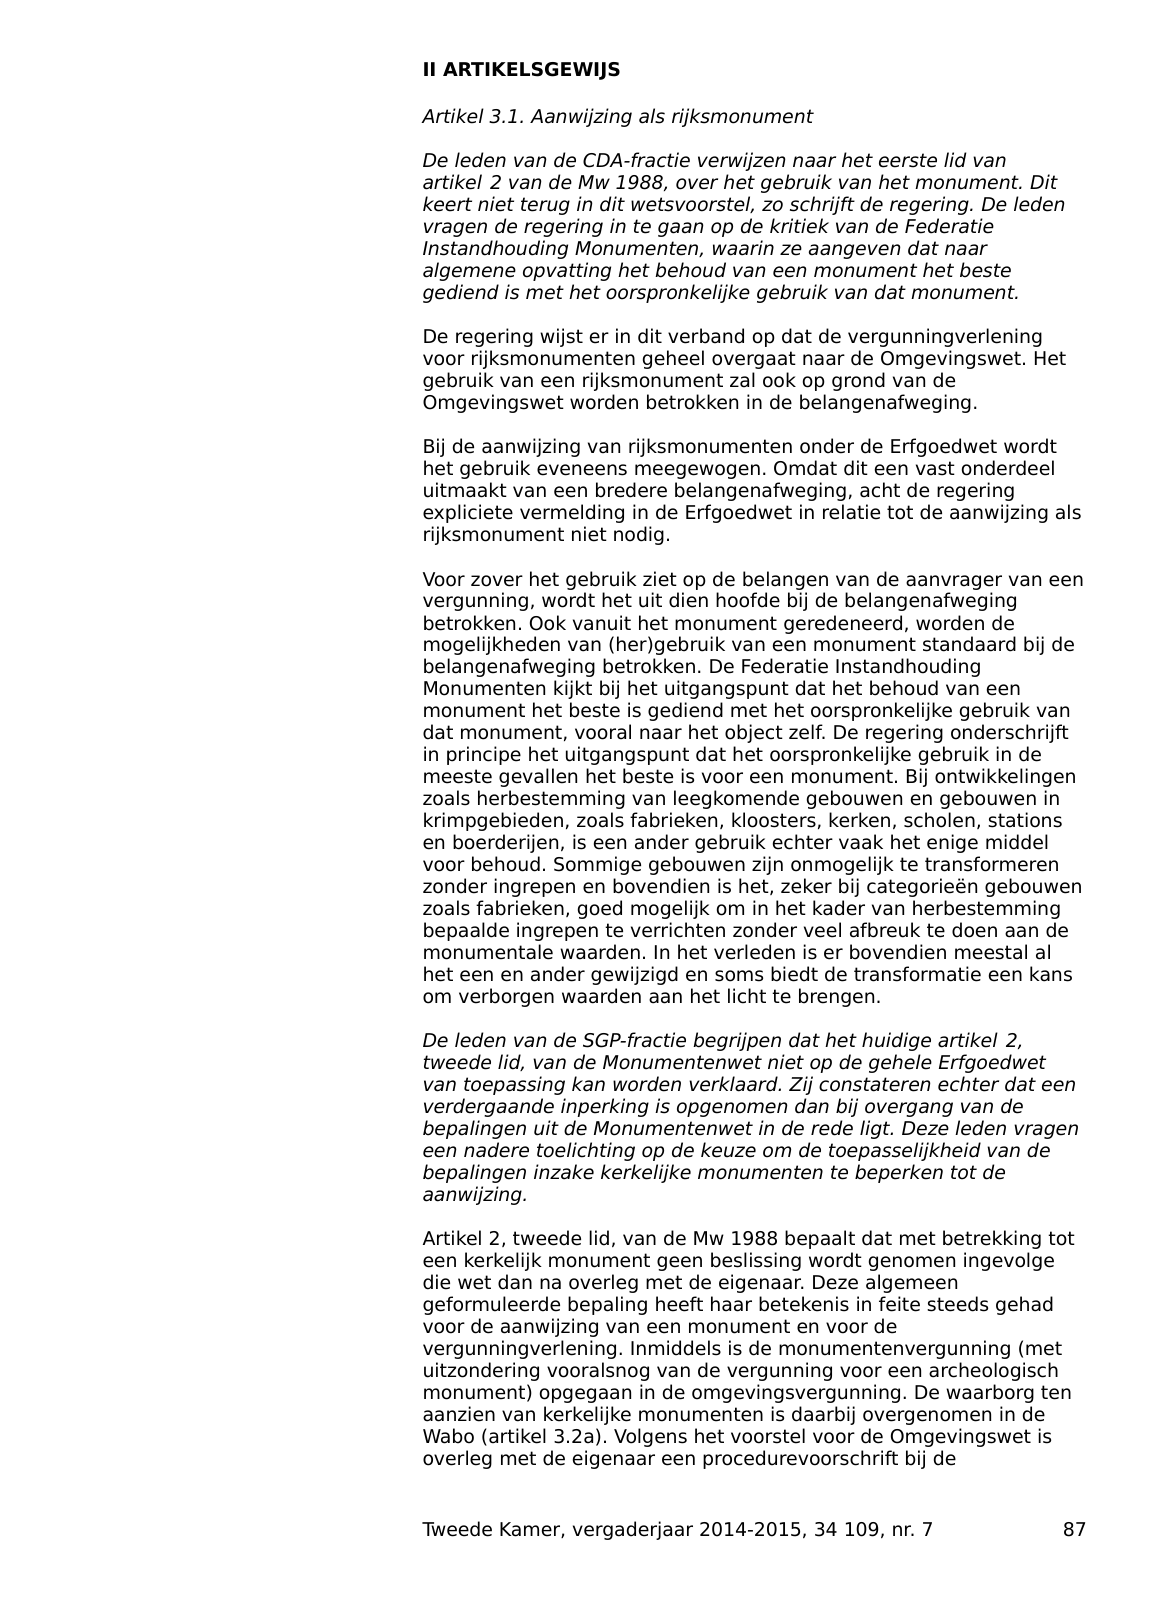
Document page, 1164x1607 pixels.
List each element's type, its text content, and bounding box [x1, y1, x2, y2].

text De leden van de CDA-fractie verwijzen naar het eerste lid van artikel 2 van de Mw 1988, over het gebruik van het monument. Dit keert niet terug in dit wetsvoorstel, zo schrijft de regering. De leden vragen de regering in te gaan op de kritiek van de Federatie Instandhouding Monumenten, waarin ze aangeven dat naar algemene opvatting het behoud van een monument het beste gediend is met het oorspronkelijke gebruik van dat monument. [422, 150, 1087, 304]
subtitle II ARTIKELSGEWIJS [422, 59, 1087, 81]
text Artikel 2, tweede lid, van de Mw 1988 bepaalt dat met betrekking tot een kerkelijk monument geen beslissing wordt genomen ingevolge die wet dan na overleg met de eigenaar. Deze algemeen geformuleerde bepaling heeft haar betekenis in feite steeds gehad voor de aanwijzing van een monument en voor de vergunningverlening. Inmiddels is de monumentenvergunning (met uitzondering vooralsnog van de vergunning voor een archeologisch monument) opgegaan in de omgevingsvergunning. De waarborg ten aanzien van kerkelijke monumenten is daarbij overgenomen in de Wabo (artikel 3.2a). Volgens het voorstel voor de Omgevingswet is overleg met de eigenaar een procedurevoorschrift bij de [422, 1228, 1087, 1470]
text Bij de aanwijzing van rijksmonumenten onder de Erfgoedwet wordt het gebruik eveneens meegewogen. Omdat dit een vast onderdeel uitmaakt van een bredere belangenafweging, acht de regering expliciete vermelding in de Erfgoedwet in relatie tot de aanwijzing als rijksmonument niet nodig. [422, 436, 1087, 546]
text De leden van de SGP-fractie begrijpen dat het huidige artikel 2, tweede lid, van de Monumentenwet niet op de gehele Erfgoedwet van toepassing kan worden verklaard. Zij constateren echter dat een verdergaande inperking is opgenomen dan bij overgang van de bepalingen uit de Monumentenwet in de rede ligt. Deze leden vragen een nadere toelichting op de keuze om de toepasselijkheid van de bepalingen inzake kerkelijke monumenten te beperken tot de aanwijzing. [422, 1030, 1087, 1206]
subtitle Artikel 3.1. Aanwijzing als rijksmonument [422, 106, 1087, 128]
text De regering wijst er in dit verband op dat de vergunningverlening voor rijksmonumenten geheel overgaat naar de Omgevingswet. Het gebruik van een rijksmonument zal ook op grond van de Omgevingswet worden betrokken in de belangenafweging. [422, 326, 1087, 414]
text Voor zover het gebruik ziet op de belangen van de aanvrager van een vergunning, wordt het uit dien hoofde bij de belangenafweging betrokken. Ook vanuit het monument geredeneerd, worden de mogelijkheden van (her)gebruik van een monument standaard bij de belangenafweging betrokken. De Federatie Instandhouding Monumenten kijkt bij het uitgangspunt dat het behoud van een monument het beste is gediend met het oorspronkelijke gebruik van dat monument, vooral naar het object zelf. De regering onderschrijft in principe het uitgangspunt dat het oorspronkelijke gebruik in de meeste gevallen het beste is voor een monument. Bij ontwikkelingen zoals herbestemming van leegkomende gebouwen en gebouwen in krimpgebieden, zoals fabrieken, kloosters, kerken, scholen, stations en boerderijen, is een ander gebruik echter vaak het enige middel voor behoud. Sommige gebouwen zijn onmogelijk te transformeren zonder ingrepen en bovendien is het, zeker bij categorieën gebouwen zoals fabrieken, goed mogelijk om in het kader van herbestemming bepaalde ingrepen te verrichten zonder veel afbreuk te doen aan de monumentale waarden. In het verleden is er bovendien meestal al het een en ander gewijzigd en soms biedt de transformatie een kans om verborgen waarden aan het licht te brengen. [422, 568, 1087, 1008]
